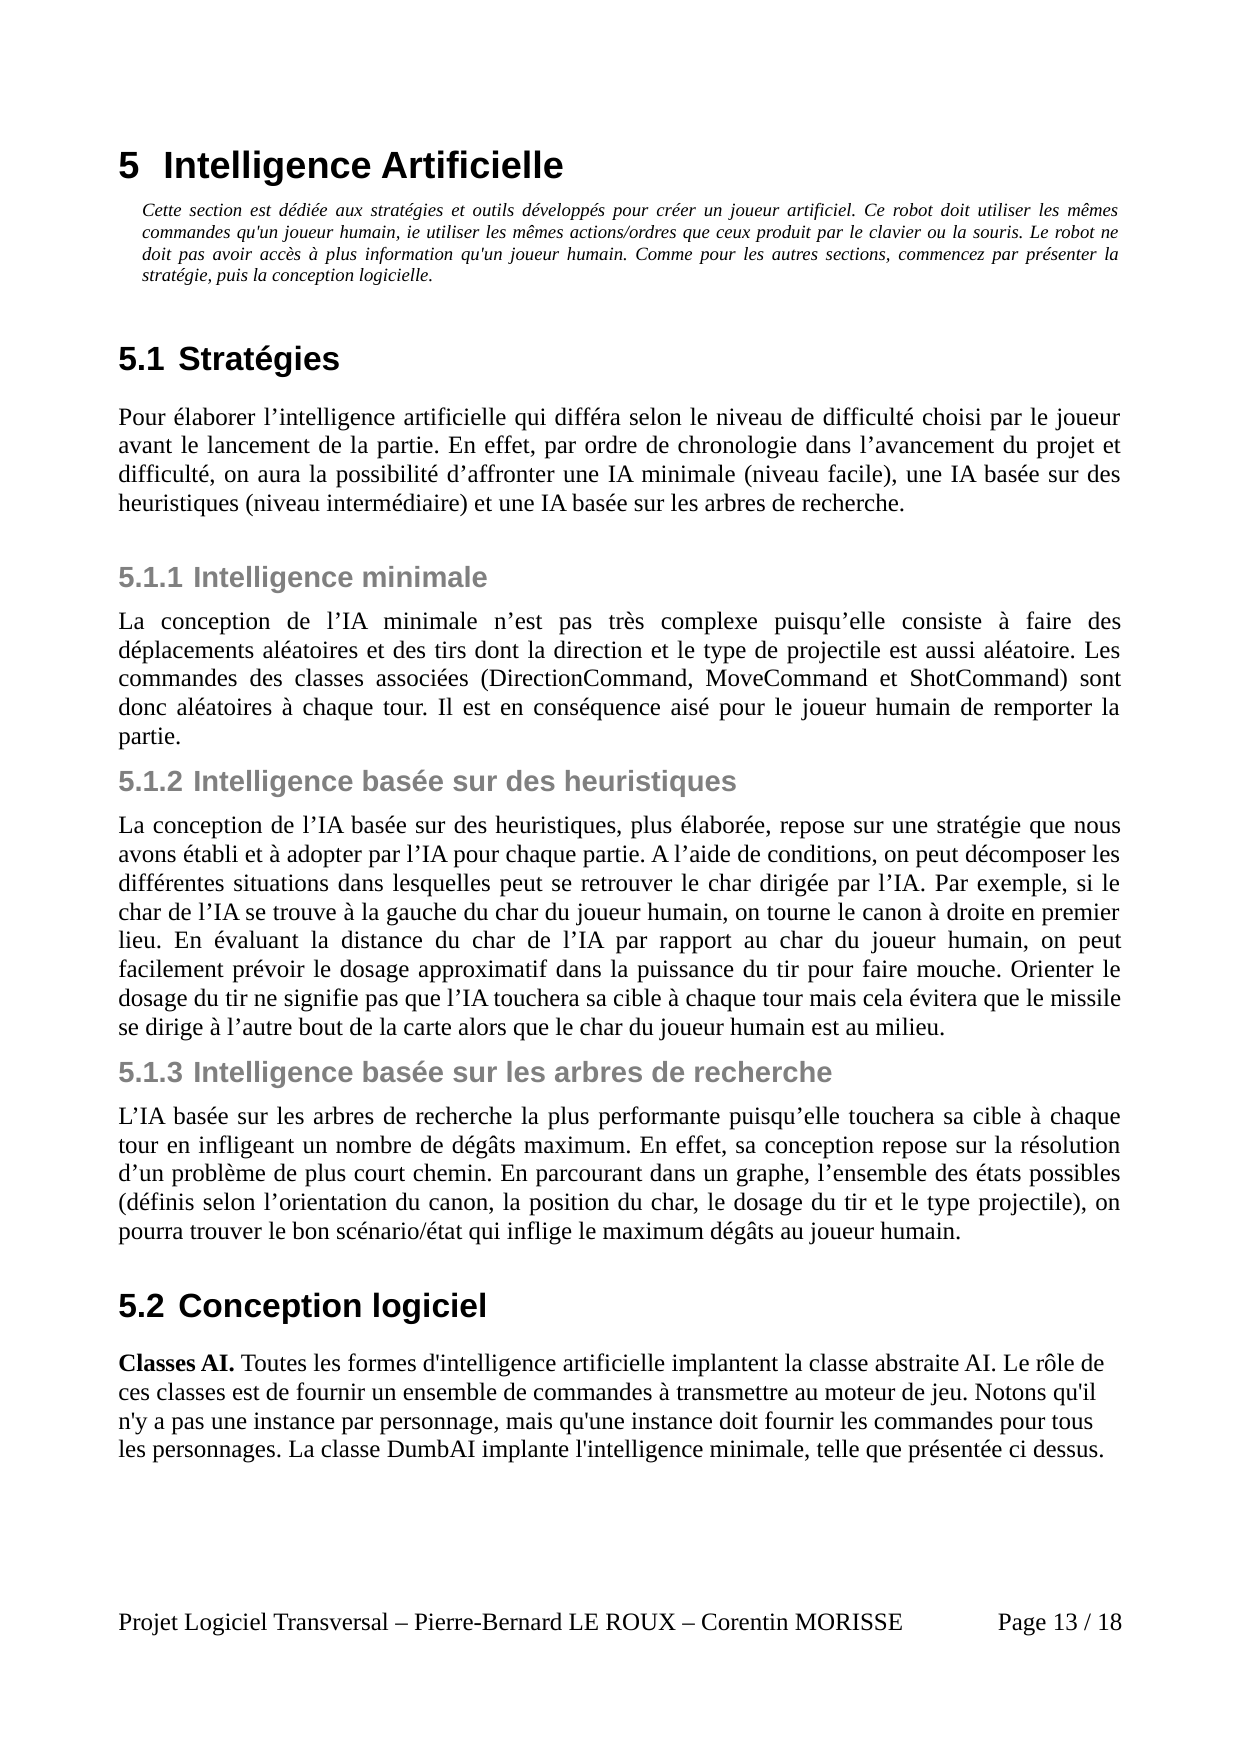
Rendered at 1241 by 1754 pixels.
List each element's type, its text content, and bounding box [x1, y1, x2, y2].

text Pour élaborer l’intelligence artificielle qui différa selon le niveau de difficulté choisi par le joueur avant le lancement de la partie. En effet, par ordre de chronologie dans l’avancement du projet et difficulté, on aura la possibilité d’affronter une IA minimale (niveau facile), une IA basée sur des heuristiques (niveau intermédiaire) et une IA basée sur les arbres de recherche. [118, 402, 1122, 517]
text les personnages. La classe DumbAI implante l'intelligence minimale, telle que présentée ci dessus. [118, 1434, 1122, 1463]
subtitle Intelligence Artificielle [118, 143, 1122, 187]
subtitle Intelligence minimale [118, 560, 1122, 593]
subtitle Intelligence basée sur les arbres de recherche [118, 1055, 1122, 1088]
text Classes AI. Toutes les formes d'intelligence artificielle implantent la classe abstraite AI. Le rôle de [118, 1348, 1122, 1377]
text n'y a pas une instance par personnage, mais qu'une instance doit fournir les commandes pour tous [118, 1406, 1122, 1434]
subtitle Stratégies [118, 339, 1122, 378]
text ces classes est de fournir un ensemble de commandes à transmettre au moteur de jeu. Notons qu'il [118, 1377, 1122, 1406]
subtitle Intelligence basée sur des heuristiques [118, 764, 1122, 798]
text L’IA basée sur les arbres de recherche la plus performante puisqu’elle touchera sa cible à chaque tour en infligeant un nombre de dégâts maximum. En effet, sa conception repose sur la résolution d’un problème de plus court chemin. En parcourant dans un graphe, l’ensemble des états possibles (définis selon l’orientation du canon, la position du char, le dosage du tir et le type projectile), on pourra trouver le bon scénario/état qui inflige le maximum dégâts au joueur humain. [118, 1101, 1122, 1245]
text Cette section est dédiée aux stratégies et outils développés pour créer un joueur artificiel. Ce robot doit utiliser les mêmes commandes qu'un joueur humain, ie utiliser les mêmes actions/ordres que ceux produit par le clavier ou la souris. Le robot ne doit pas avoir accès à plus information qu'un joueur humain. Comme pour les autres sections, commencez par présenter la stratégie, puis la conception logicielle. [142, 199, 1122, 286]
subtitle Conception logiciel [118, 1286, 1122, 1325]
text La conception de l’IA minimale n’est pas très complexe puisqu’elle consiste à faire des déplacements aléatoires et des tirs dont la direction et le type de projectile est aussi aléatoire. Les commandes des classes associées (DirectionCommand, MoveCommand et ShotCommand) sont donc aléatoires à chaque tour. Il est en conséquence aisé pour le joueur humain de remporter la partie. [118, 606, 1122, 750]
text La conception de l’IA basée sur des heuristiques, plus élaborée, repose sur une stratégie que nous avons établi et à adopter par l’IA pour chaque partie. A l’aide de conditions, on peut décomposer les différentes situations dans lesquelles peut se retrouver le char dirigée par l’IA. Par exemple, si le char de l’IA se trouve à la gauche du char du joueur humain, on tourne le canon à droite en premier lieu. En évaluant la distance du char de l’IA par rapport au char du joueur humain, on peut facilement prévoir le dosage approximatif dans la puissance du tir pour faire mouche. Orienter le dosage du tir ne signifie pas que l’IA touchera sa cible à chaque tour mais cela évitera que le missile se dirige à l’autre bout de la carte alors que le char du joueur humain est au milieu. [118, 810, 1122, 1040]
